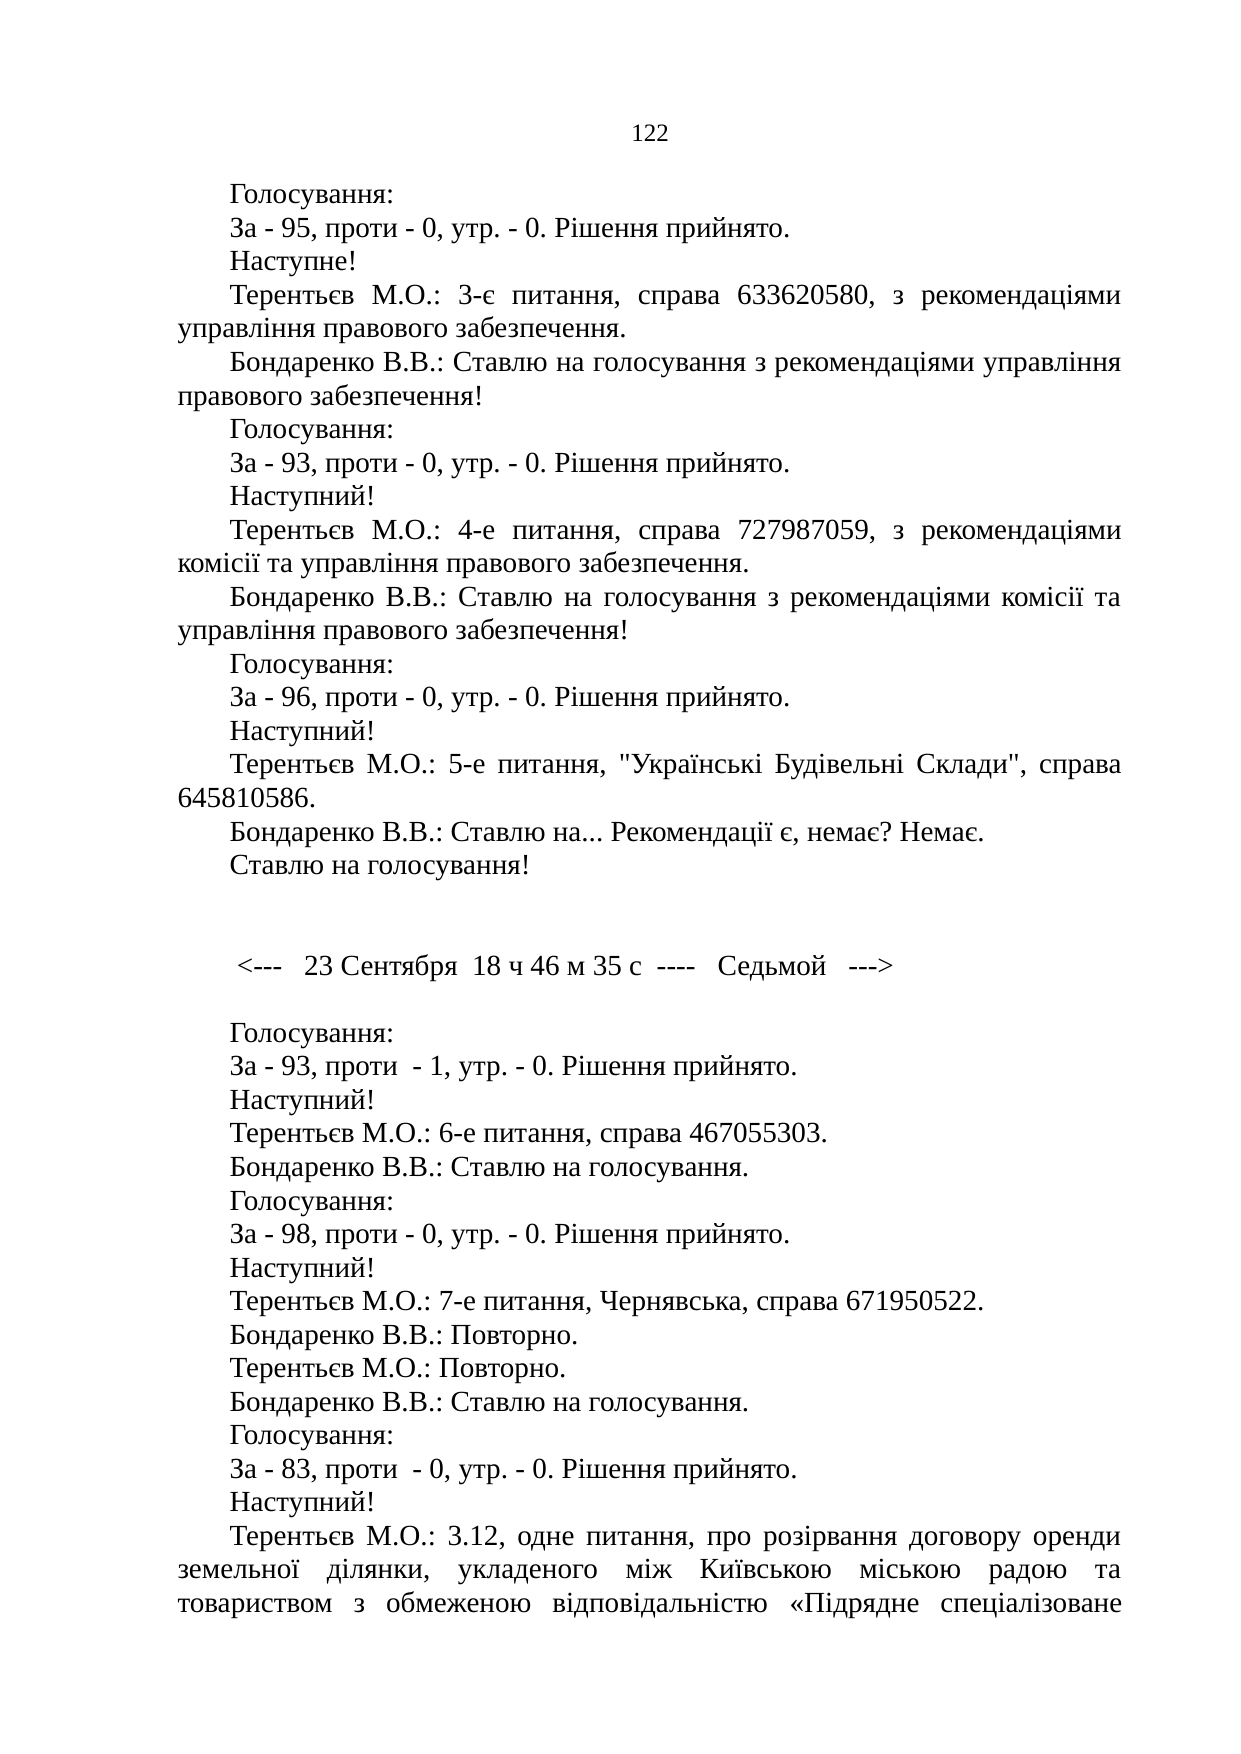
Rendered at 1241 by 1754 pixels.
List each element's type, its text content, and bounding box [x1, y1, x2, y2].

text Бондаренко В.В.: Ставлю на голосування. [177, 1384, 1122, 1417]
text За - 98, проти - 0, утр. - 0. Рішення прийнято. [177, 1216, 1122, 1250]
text Терентьєв М.О.: 4-е питання, справа 727987059, з рекомендаціями комісії та управління правового забезпечення. [177, 512, 1122, 579]
text Бондаренко В.В.: Повторно. [177, 1317, 1122, 1350]
text Голосування: [177, 411, 1122, 445]
text Терентьєв М.О.: 5-е питання, "Українські Будівельні Склади", справа 645810586. [177, 747, 1122, 814]
text Голосування: [177, 646, 1122, 679]
text Наступний! [177, 1250, 1122, 1283]
text Ставлю на голосування! [177, 847, 1122, 881]
text Наступний! [177, 1484, 1122, 1518]
text Голосування: [177, 176, 1122, 210]
text За - 93, проти - 0, утр. - 0. Рішення прийнято. [177, 445, 1122, 478]
text Голосування: [177, 1183, 1122, 1216]
text Наступний! [177, 713, 1122, 747]
text Бондаренко В.В.: Ставлю на голосування з рекомендаціями управління правового забезпечення! [177, 344, 1122, 411]
text Терентьєв М.О.: 3.12, одне питання, про розірвання договору оренди земельної ділянки, укладеного між Київською міською радою та товариством з обмеженою відповідальністю «Підрядне спеціалізоване [177, 1518, 1122, 1619]
text За - 96, проти - 0, утр. - 0. Рішення прийнято. [177, 679, 1122, 713]
text За - 95, проти - 0, утр. - 0. Рішення прийнято. [177, 210, 1122, 243]
text Наступний! [177, 1082, 1122, 1116]
text За - 83, проти - 0, утр. - 0. Рішення прийнято. [177, 1451, 1122, 1484]
text Терентьєв М.О.: 3-є питання, справа 633620580, з рекомендаціями управління правового забезпечення. [177, 277, 1122, 344]
text Голосування: [177, 1417, 1122, 1451]
text Бондаренко В.В.: Ставлю на... Рекомендації є, немає? Немає. [177, 814, 1122, 847]
text За - 93, проти - 1, утр. - 0. Рішення прийнято. [177, 1048, 1122, 1082]
text Терентьєв М.О.: 7-е питання, Чернявська, справа 671950522. [177, 1283, 1122, 1317]
text Наступний! [177, 478, 1122, 512]
text Бондаренко В.В.: Ставлю на голосування. [177, 1149, 1122, 1183]
text Голосування: [177, 1015, 1122, 1048]
text <--- 23 Сентября 18 ч 46 м 35 с ---- Седьмой ---> [177, 948, 1122, 981]
text Наступне! [177, 243, 1122, 277]
text Бондаренко В.В.: Ставлю на голосування з рекомендаціями комісії та управління правового забезпечення! [177, 579, 1122, 646]
text Терентьєв М.О.: Повторно. [177, 1350, 1122, 1384]
text Терентьєв М.О.: 6-е питання, справа 467055303. [177, 1116, 1122, 1149]
